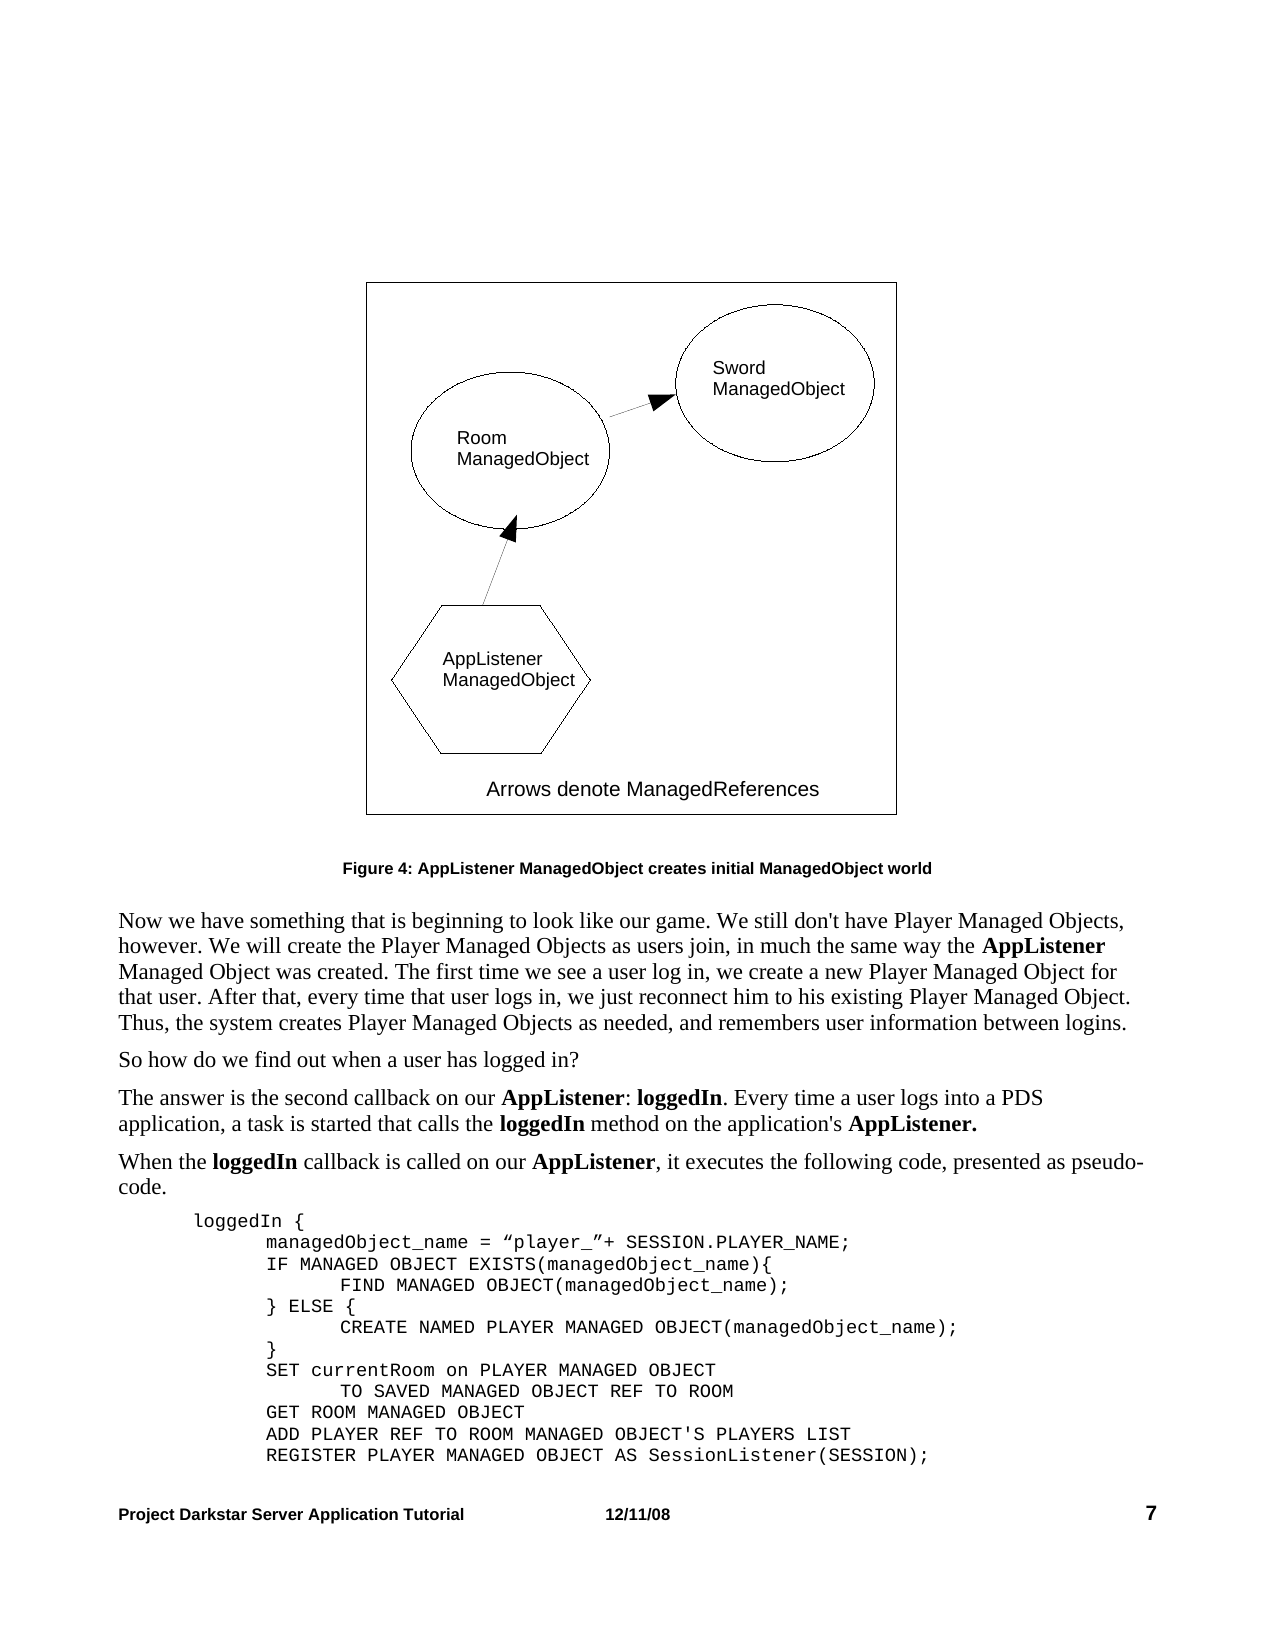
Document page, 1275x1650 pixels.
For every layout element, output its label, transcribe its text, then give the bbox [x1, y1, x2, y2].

text Now we have something that is beginning to look like our game. We still don't have Player Managed Objects, however. We will create the Player Managed Objects as users join, in much the same way the AppListener Managed Object was created. The first time we see a user log in, we create a new Player Managed Object for that user. After that, every time that user logs in, we just reconnect him to his existing Player Managed Object. Thus, the system creates Player Managed Objects as needed, and remembers user information between logins. [118, 908, 1157, 1035]
text When the loggedIn callback is called on our AppListener, it executes the following code, presented as pseudo-code. [118, 1149, 1157, 1199]
text Figure 4: AppListener ManagedObject creates initial ManagedObject world [118, 270, 1157, 878]
text TO SAVED MANAGED OBJECT REF TO ROOM GET ROOM MANAGED OBJECT ADD PLAYER REF TO ROOM MANAGED OBJECT'S PLAYERS LIST REGISTER PLAYER MANAGED OBJECT AS SessionListener(SESSION); [192, 1382, 1098, 1467]
text loggedIn { managedObject_name = “player_”+ SESSION.PLAYER_NAME; IF MANAGED OBJECT EXISTS(managedObject_name){ FIND MANAGED OBJECT(managedObject_name); } ELSE { CREATE NAMED PLAYER MANAGED OBJECT(managedObject_name); } SET currentRoom on PLAYER MANAGED OBJECT [192, 1212, 1098, 1382]
text The answer is the second callback on our AppListener: loggedIn. Every time a user logs into a PDS application, a task is started that calls the loggedIn method on the application's AppListener. [118, 1085, 1157, 1136]
text So how do we find out when a user has logged in? [118, 1047, 1157, 1073]
